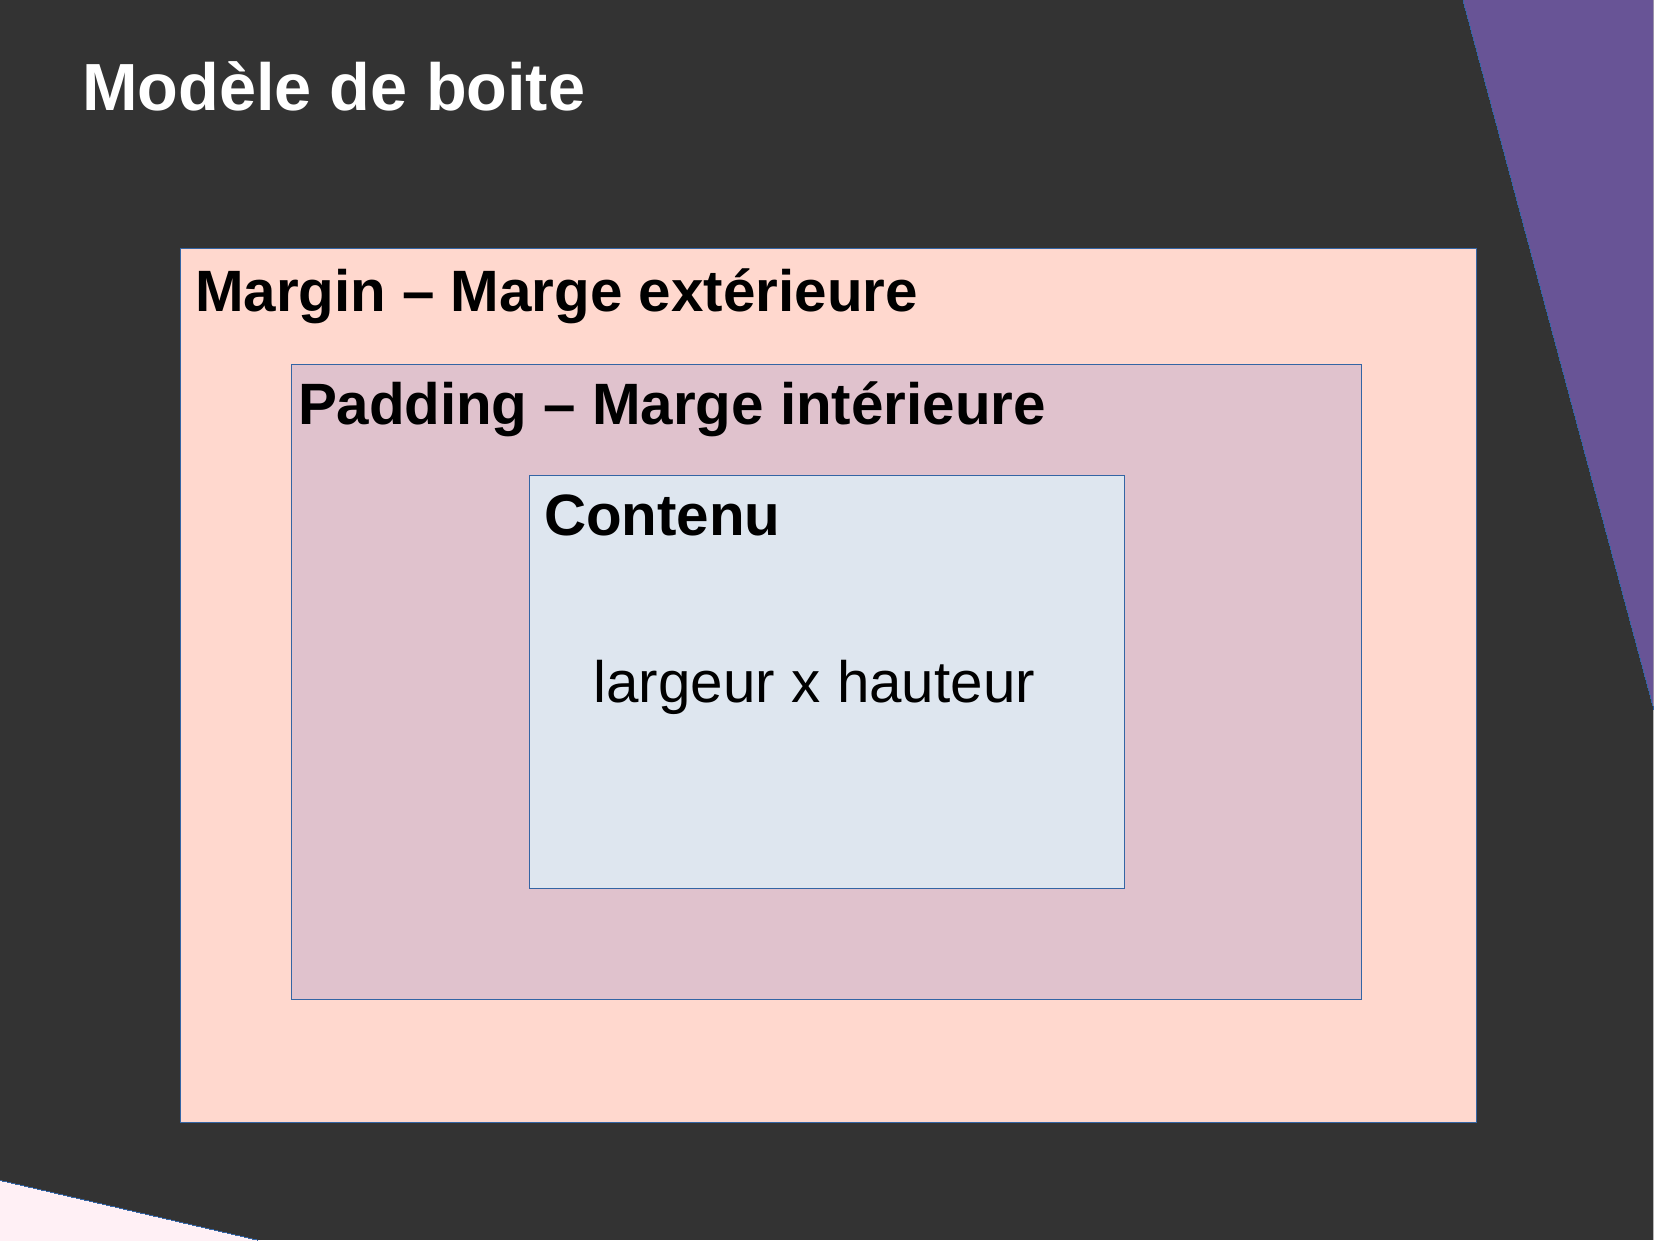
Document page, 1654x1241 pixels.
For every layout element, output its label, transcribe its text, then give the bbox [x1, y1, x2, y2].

title Modèle de boite [82, 49, 1571, 130]
text_box largeur x hauteur [578, 642, 1075, 723]
text_box Padding – Marge intérieure [283, 364, 1276, 445]
text_box Margin – Marge extérieure [180, 250, 1173, 331]
text_box [180, 248, 1477, 1123]
text_box [1463, 0, 1654, 710]
text_box [0, 1180, 262, 1241]
text_box Contenu [529, 475, 1512, 565]
